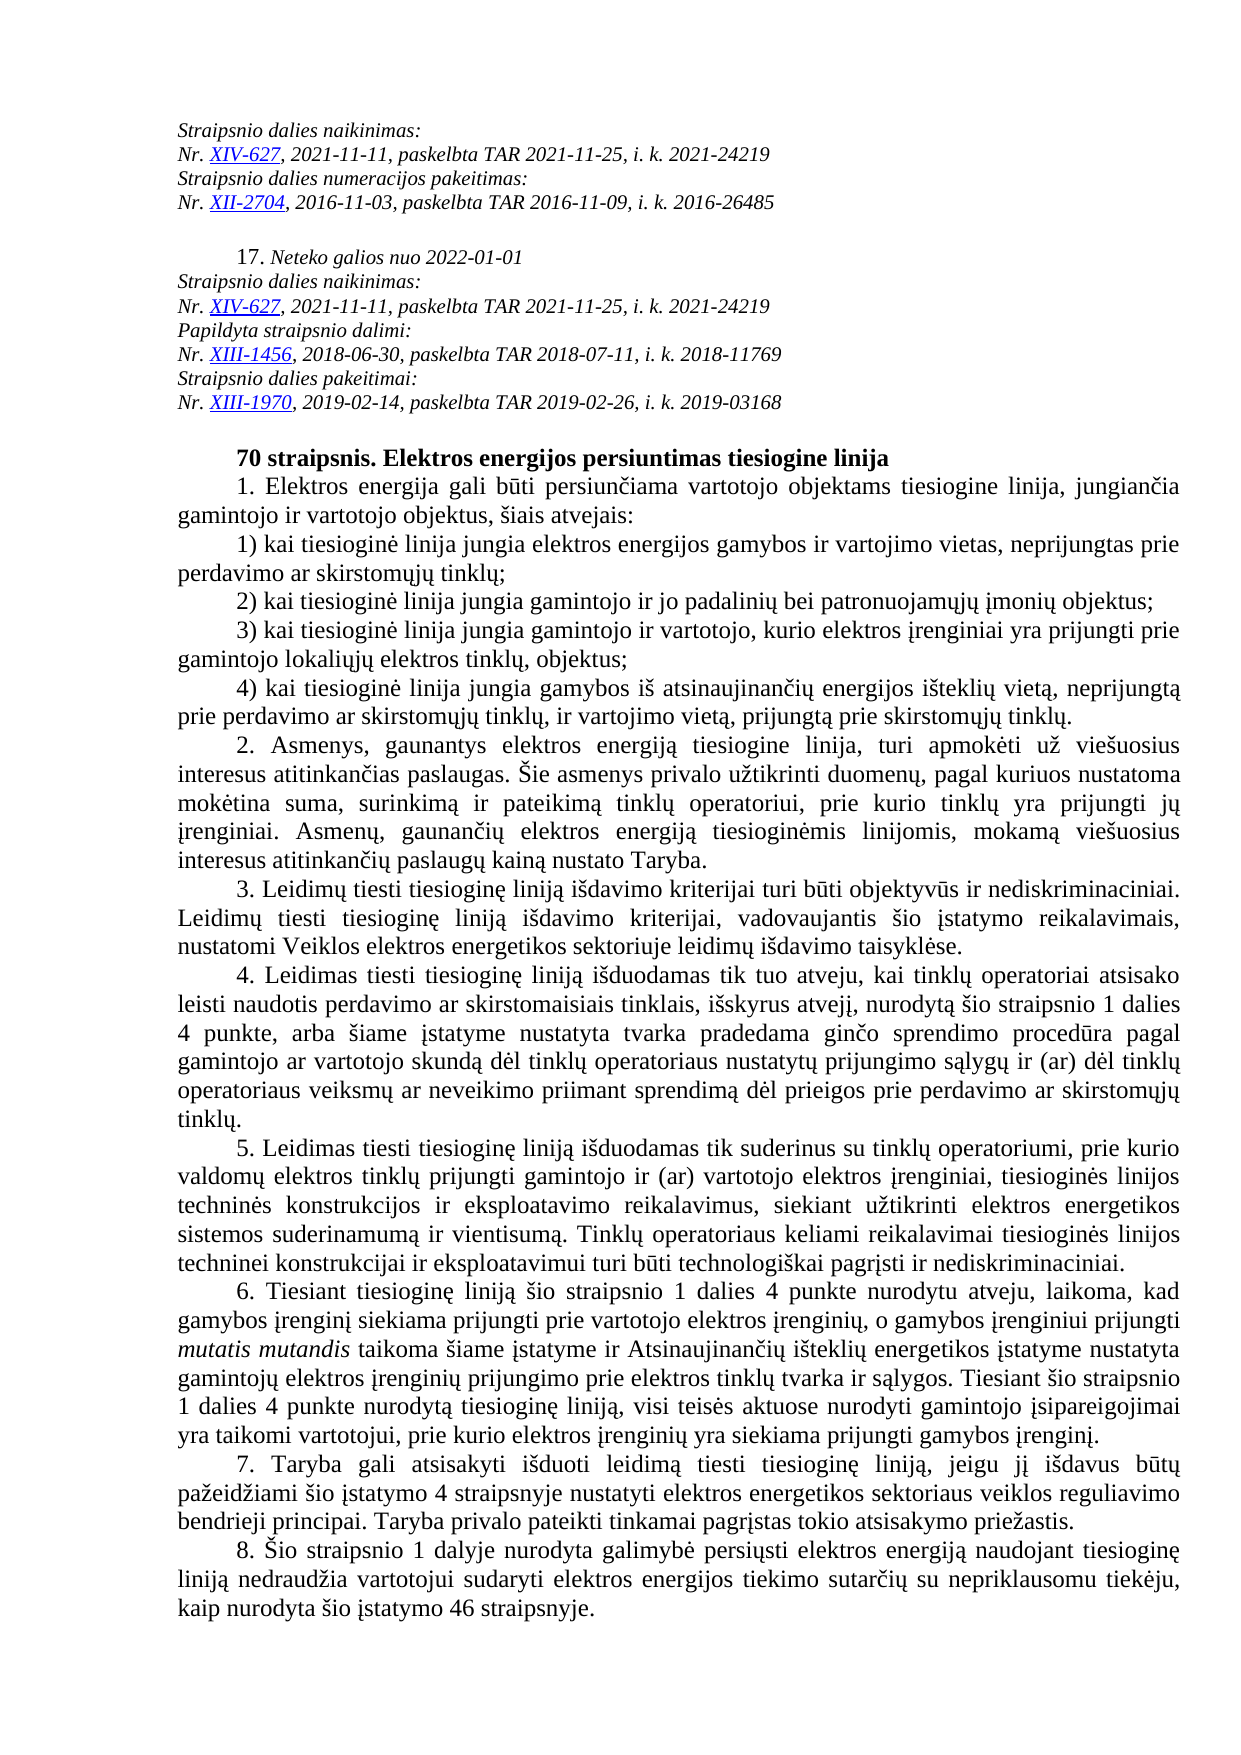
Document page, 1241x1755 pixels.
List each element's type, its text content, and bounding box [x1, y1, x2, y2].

text 7. Taryba gali atsisakyti išduoti leidimą tiesti tiesioginę liniją, jeigu jį išdavus būtų pažeidžiami šio įstatymo 4 straipsnyje nustatyti elektros energetikos sektoriaus veiklos reguliavimo bendrieji principai. Taryba privalo pateikti tinkamai pagrįstas tokio atsisakymo priežastis. [177, 1449, 1181, 1535]
text Straipsnio dalies naikinimas: [177, 118, 1181, 142]
text 3. Leidimų tiesti tiesioginę liniją išdavimo kriterijai turi būti objektyvūs ir nediskriminaciniai. Leidimų tiesti tiesioginę liniją išdavimo kriterijai, vadovaujantis šio įstatymo reikalavimais, nustatomi Veiklos elektros energetikos sektoriuje leidimų išdavimo taisyklėse. [177, 874, 1181, 960]
text 8. Šio straipsnio 1 dalyje nurodyta galimybė persiųsti elektros energiją naudojant tiesioginę liniją nedraudžia vartotojui sudaryti elektros energijos tiekimo sutarčių su nepriklausomu tiekėju, kaip nurodyta šio įstatymo 46 straipsnyje. [177, 1535, 1181, 1621]
text Straipsnio dalies numeracijos pakeitimas: [177, 166, 1181, 190]
text Nr. XIV-627, 2021-11-11, paskelbta TAR 2021-11-25, i. k. 2021-24219 [177, 293, 1181, 318]
text Nr. XIII-1970, 2019-02-14, paskelbta TAR 2019-02-26, i. k. 2019-03168 [177, 390, 1181, 414]
text Nr. XIV-627, 2021-11-11, paskelbta TAR 2021-11-25, i. k. 2021-24219 [177, 142, 1181, 166]
text 2. Asmenys, gaunantys elektros energiją tiesiogine linija, turi apmokėti už viešuosius interesus atitinkančias paslaugas. Šie asmenys privalo užtikrinti duomenų, pagal kuriuos nustatoma mokėtina suma, surinkimą ir pateikimą tinklų operatoriui, prie kurio tinklų yra prijungti jų įrenginiai. Asmenų, gaunančių elektros energiją tiesioginėmis linijomis, mokamą viešuosius interesus atitinkančių paslaugų kainą nustato Taryba. [177, 730, 1181, 874]
text Papildyta straipsnio dalimi: [177, 318, 1181, 342]
text 17. Neteko galios nuo 2022-01-01 [177, 243, 1181, 269]
text 1) kai tiesioginė linija jungia elektros energijos gamybos ir vartojimo vietas, neprijungtas prie perdavimo ar skirstomųjų tinklų; [177, 529, 1181, 586]
text 5. Leidimas tiesti tiesioginę liniją išduodamas tik suderinus su tinklų operatoriumi, prie kurio valdomų elektros tinklų prijungti gamintojo ir (ar) vartotojo elektros įrenginiai, tiesioginės linijos techninės konstrukcijos ir eksploatavimo reikalavimus, siekiant užtikrinti elektros energetikos sistemos suderinamumą ir vientisumą. Tinklų operatoriaus keliami reikalavimai tiesioginės linijos techninei konstrukcijai ir eksploatavimui turi būti technologiškai pagrįsti ir nediskriminaciniai. [177, 1133, 1181, 1276]
text 70 straipsnis. Elektros energijos persiuntimas tiesiogine linija [177, 443, 1181, 471]
text Nr. XII-2704, 2016-11-03, paskelbta TAR 2016-11-09, i. k. 2016-26485 [177, 190, 1181, 214]
text 1. Elektros energija gali būti persiunčiama vartotojo objektams tiesiogine linija, jungiančia gamintojo ir vartotojo objektus, šiais atvejais: [177, 471, 1181, 529]
text Straipsnio dalies naikinimas: [177, 269, 1181, 293]
text Straipsnio dalies pakeitimai: [177, 366, 1181, 390]
text 4) kai tiesioginė linija jungia gamybos iš atsinaujinančių energijos išteklių vietą, neprijungtą prie perdavimo ar skirstomųjų tinklų, ir vartojimo vietą, prijungtą prie skirstomųjų tinklų. [177, 673, 1181, 730]
text 3) kai tiesioginė linija jungia gamintojo ir vartotojo, kurio elektros įrenginiai yra prijungti prie gamintojo lokaliųjų elektros tinklų, objektus; [177, 615, 1181, 673]
text 6. Tiesiant tiesioginę liniją šio straipsnio 1 dalies 4 punkte nurodytu atveju, laikoma, kad gamybos įrenginį siekiama prijungti prie vartotojo elektros įrenginių, o gamybos įrenginiui prijungti mutatis mutandis taikoma šiame įstatyme ir Atsinaujinančių išteklių energetikos įstatyme nustatyta gamintojų elektros įrenginių prijungimo prie elektros tinklų tvarka ir sąlygos. Tiesiant šio straipsnio 1 dalies 4 punkte nurodytą tiesioginę liniją, visi teisės aktuose nurodyti gamintojo įsipareigojimai yra taikomi vartotojui, prie kurio elektros įrenginių yra siekiama prijungti gamybos įrenginį. [177, 1276, 1181, 1449]
text Nr. XIII-1456, 2018-06-30, paskelbta TAR 2018-07-11, i. k. 2018-11769 [177, 342, 1181, 366]
text 4. Leidimas tiesti tiesioginę liniją išduodamas tik tuo atveju, kai tinklų operatoriai atsisako leisti naudotis perdavimo ar skirstomaisiais tinklais, išskyrus atvejį, nurodytą šio straipsnio 1 dalies 4 punkte, arba šiame įstatyme nustatyta tvarka pradedama ginčo sprendimo procedūra pagal gamintojo ar vartotojo skundą dėl tinklų operatoriaus nustatytų prijungimo sąlygų ir (ar) dėl tinklų operatoriaus veiksmų ar neveikimo priimant sprendimą dėl prieigos prie perdavimo ar skirstomųjų tinklų. [177, 960, 1181, 1133]
text 2) kai tiesioginė linija jungia gamintojo ir jo padalinių bei patronuojamųjų įmonių objektus; [177, 586, 1181, 615]
